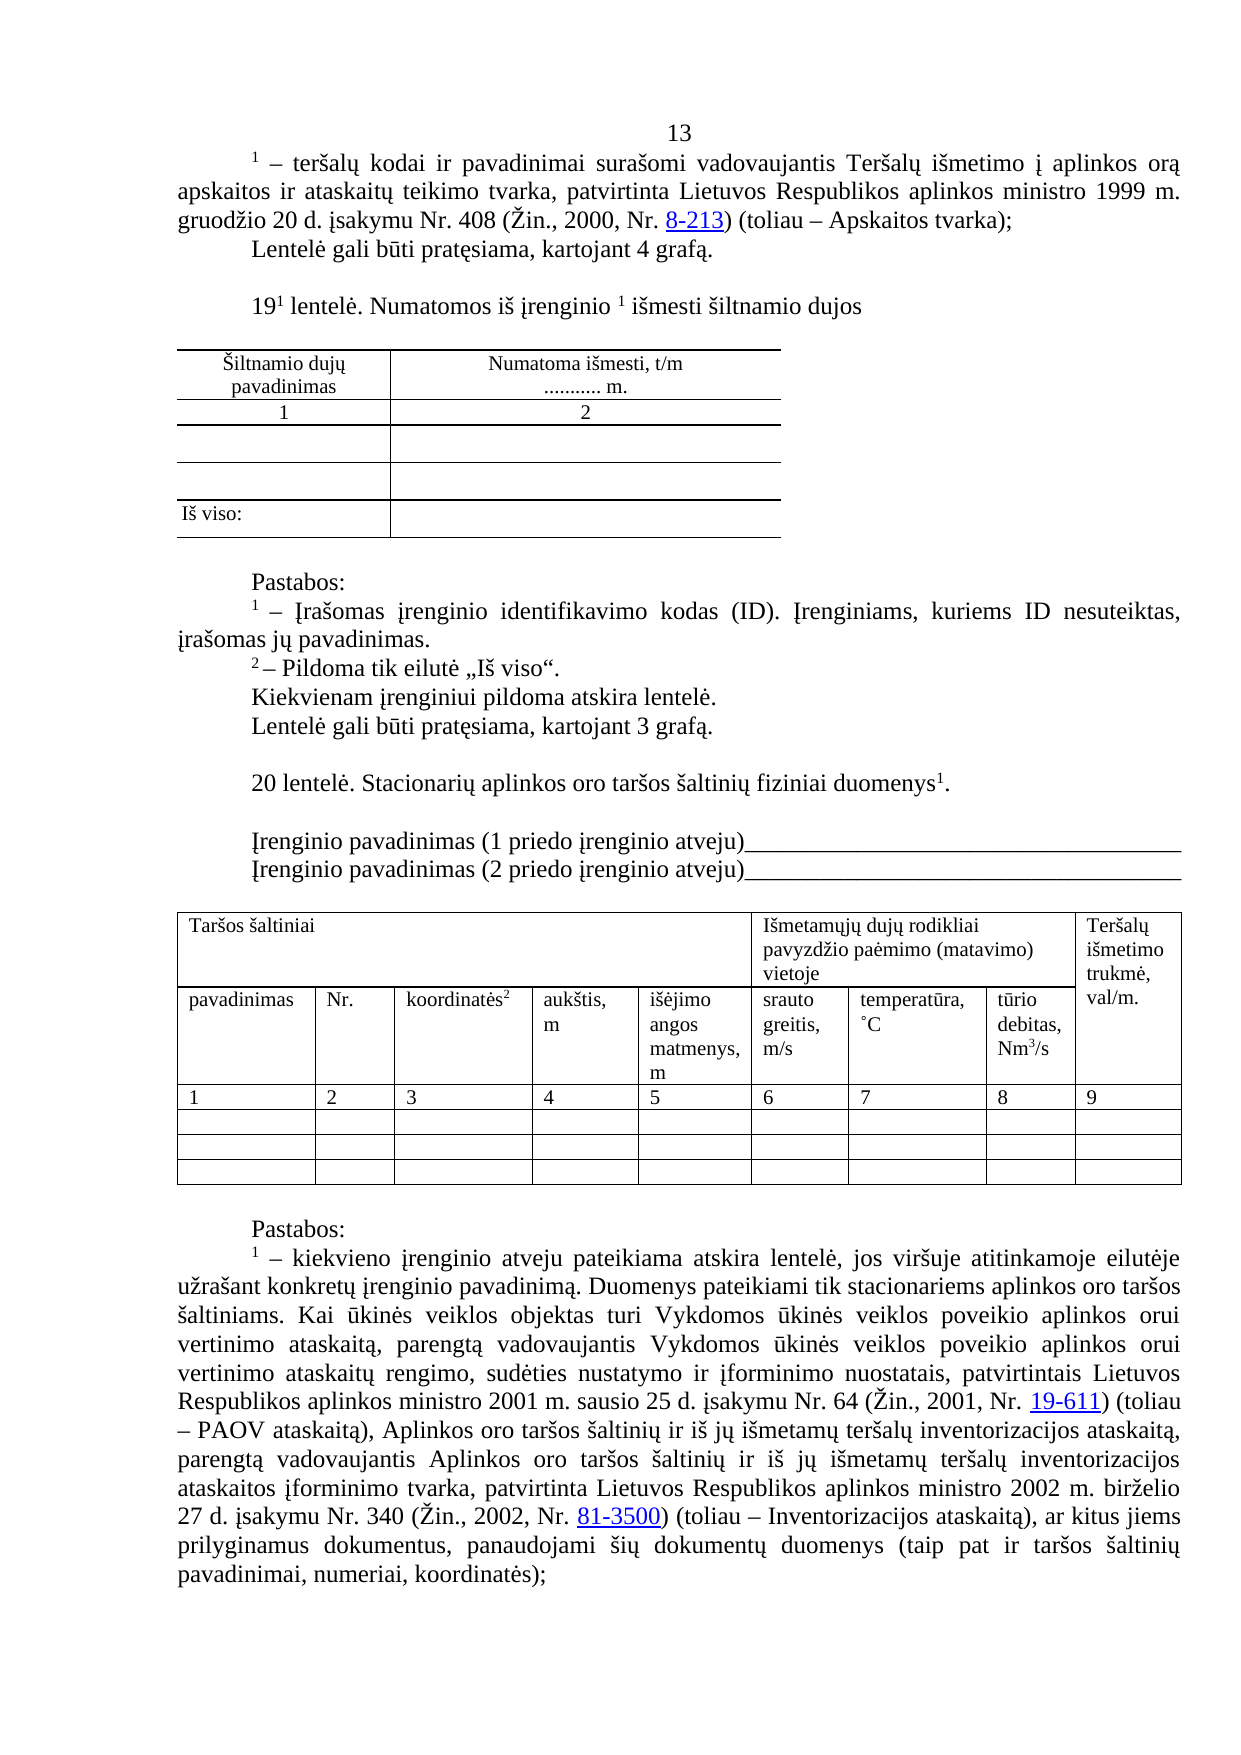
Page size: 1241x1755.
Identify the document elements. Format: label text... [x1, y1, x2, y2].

table_cell Iš viso: [177, 501, 390, 537]
table_header Teršalų išmetimo trukmė, val/m. [1076, 913, 1181, 1084]
table_cell [639, 1160, 751, 1184]
text Kiekvienam įrenginiui pildoma atskira lentelė. [177, 682, 1181, 711]
text Lentelė gali būti pratęsiama, kartojant 3 grafą. [177, 711, 1181, 739]
text 1 – Įrašomas įrenginio identifikavimo kodas (ID). Įrenginiams, kuriems ID nesuteiktas, įrašomas jų pavadinimas. [177, 596, 1181, 653]
table_cell srauto greitis, m/s [752, 988, 848, 1084]
table_cell [1076, 1160, 1181, 1184]
table_cell [178, 1160, 315, 1184]
text 1 – teršalų kodai ir pavadinimai surašomi vadovaujantis Teršalų išmetimo į aplinkos orą apskaitos ir ataskaitų teikimo tvarka, patvirtinta Lietuvos Respublikos aplinkos ministro 1999 m. gruodžio 20 d. įsakymu Nr. 408 (Žin., 2000, Nr. 8-213) (toliau – Apskaitos tvarka); [177, 148, 1181, 234]
table_cell [752, 1110, 848, 1134]
table_header Šiltnamio dujų pavadinimas [177, 351, 390, 398]
table_cell [178, 1135, 315, 1159]
table_cell aukštis, m [533, 988, 638, 1084]
table_cell 9 [1076, 1085, 1181, 1109]
table_cell [391, 501, 781, 537]
table_cell 3 [395, 1085, 532, 1109]
table_header Taršos šaltiniai [178, 913, 751, 986]
table_cell 8 [987, 1085, 1075, 1109]
table_cell [316, 1160, 394, 1184]
text 2 – Pildoma tik eilutė „Iš viso“. [177, 653, 1181, 682]
table_cell [395, 1160, 532, 1184]
table_cell Nr. [316, 988, 394, 1084]
table_cell 1 [178, 1085, 315, 1109]
table_cell [533, 1160, 638, 1184]
table_header Numatoma išmesti, t/m ........... m. [391, 351, 781, 398]
text Įrenginio pavadinimas (1 priedo įrenginio atveju) [177, 826, 1181, 854]
table_cell 5 [639, 1085, 751, 1109]
table_cell [391, 463, 781, 499]
table_cell koordinatės2 [395, 988, 532, 1084]
table_cell 6 [752, 1085, 848, 1109]
table_cell [391, 426, 781, 462]
table_cell [395, 1135, 532, 1159]
text 1 – kiekvieno įrenginio atveju pateikiama atskira lentelė, jos viršuje atitinkamoje eilutėje užrašant konkretų įrenginio pavadinimą. Duomenys pateikiami tik stacionariems aplinkos oro taršos šaltiniams. Kai ūkinės veiklos objektas turi Vykdomos ūkinės veiklos poveikio aplinkos orui vertinimo ataskaitą, parengtą vadovaujantis Vykdomos ūkinės veiklos poveikio aplinkos orui vertinimo ataskaitų rengimo, sudėties nustatymo ir įforminimo nuostatais, patvirtintais Lietuvos Respublikos aplinkos ministro 2001 m. sausio 25 d. įsakymu Nr. 64 (Žin., 2001, Nr. 19-611) (toliau – PAOV ataskaitą), Aplinkos oro taršos šaltinių ir iš jų išmetamų teršalų inventorizacijos ataskaitą, parengtą vadovaujantis Aplinkos oro taršos šaltinių ir iš jų išmetamų teršalų inventorizacijos ataskaitos įforminimo tvarka, patvirtinta Lietuvos Respublikos aplinkos ministro 2002 m. birželio 27 d. įsakymu Nr. 340 (Žin., 2002, Nr. 81-3500) (toliau – Inventorizacijos ataskaitą), ar kitus jiems prilyginamus dokumentus, panaudojami šių dokumentų duomenys (taip pat ir taršos šaltinių pavadinimai, numeriai, koordinatės); [177, 1243, 1181, 1588]
table_cell 4 [533, 1085, 638, 1109]
table_cell [316, 1110, 394, 1134]
table_cell [849, 1160, 986, 1184]
table_cell [639, 1135, 751, 1159]
table_cell [849, 1135, 986, 1159]
table_cell 7 [849, 1085, 986, 1109]
table_cell [987, 1110, 1075, 1134]
table_cell [533, 1135, 638, 1159]
text Lentelė gali būti pratęsiama, kartojant 4 grafą. [177, 234, 1181, 263]
table_cell [752, 1135, 848, 1159]
table_cell [177, 463, 390, 499]
table_cell [395, 1110, 532, 1134]
table_cell [987, 1135, 1075, 1159]
table_header Išmetamųjų dujų rodikliai pavyzdžio paėmimo (matavimo) vietoje [752, 913, 1075, 986]
text Įrenginio pavadinimas (2 priedo įrenginio atveju) [177, 854, 1181, 883]
table_cell [1076, 1135, 1181, 1159]
table_cell [752, 1160, 848, 1184]
text Pastabos: [177, 1214, 1181, 1243]
text 20 lentelė. Stacionarių aplinkos oro taršos šaltinių fiziniai duomenys1. [177, 768, 1181, 797]
table_cell 1 [177, 400, 390, 424]
text Pastabos: [177, 567, 1181, 596]
table_cell pavadinimas [178, 988, 315, 1084]
table_cell [177, 426, 390, 462]
table_cell [849, 1110, 986, 1134]
table_cell [639, 1110, 751, 1134]
text 191 lentelė. Numatomos iš įrenginio 1 išmesti šiltnamio dujos [177, 291, 1181, 320]
table_cell [987, 1160, 1075, 1184]
table_cell tūrio debitas, Nm3/s [987, 988, 1075, 1084]
table_cell 2 [391, 400, 781, 424]
table_cell [316, 1135, 394, 1159]
table_cell [533, 1110, 638, 1134]
table_cell išėjimo angos matmenys, m [639, 988, 751, 1084]
table_cell 2 [316, 1085, 394, 1109]
table_cell temperatūra, ˚C [849, 988, 986, 1084]
table_cell [178, 1110, 315, 1134]
table_cell [1076, 1110, 1181, 1134]
